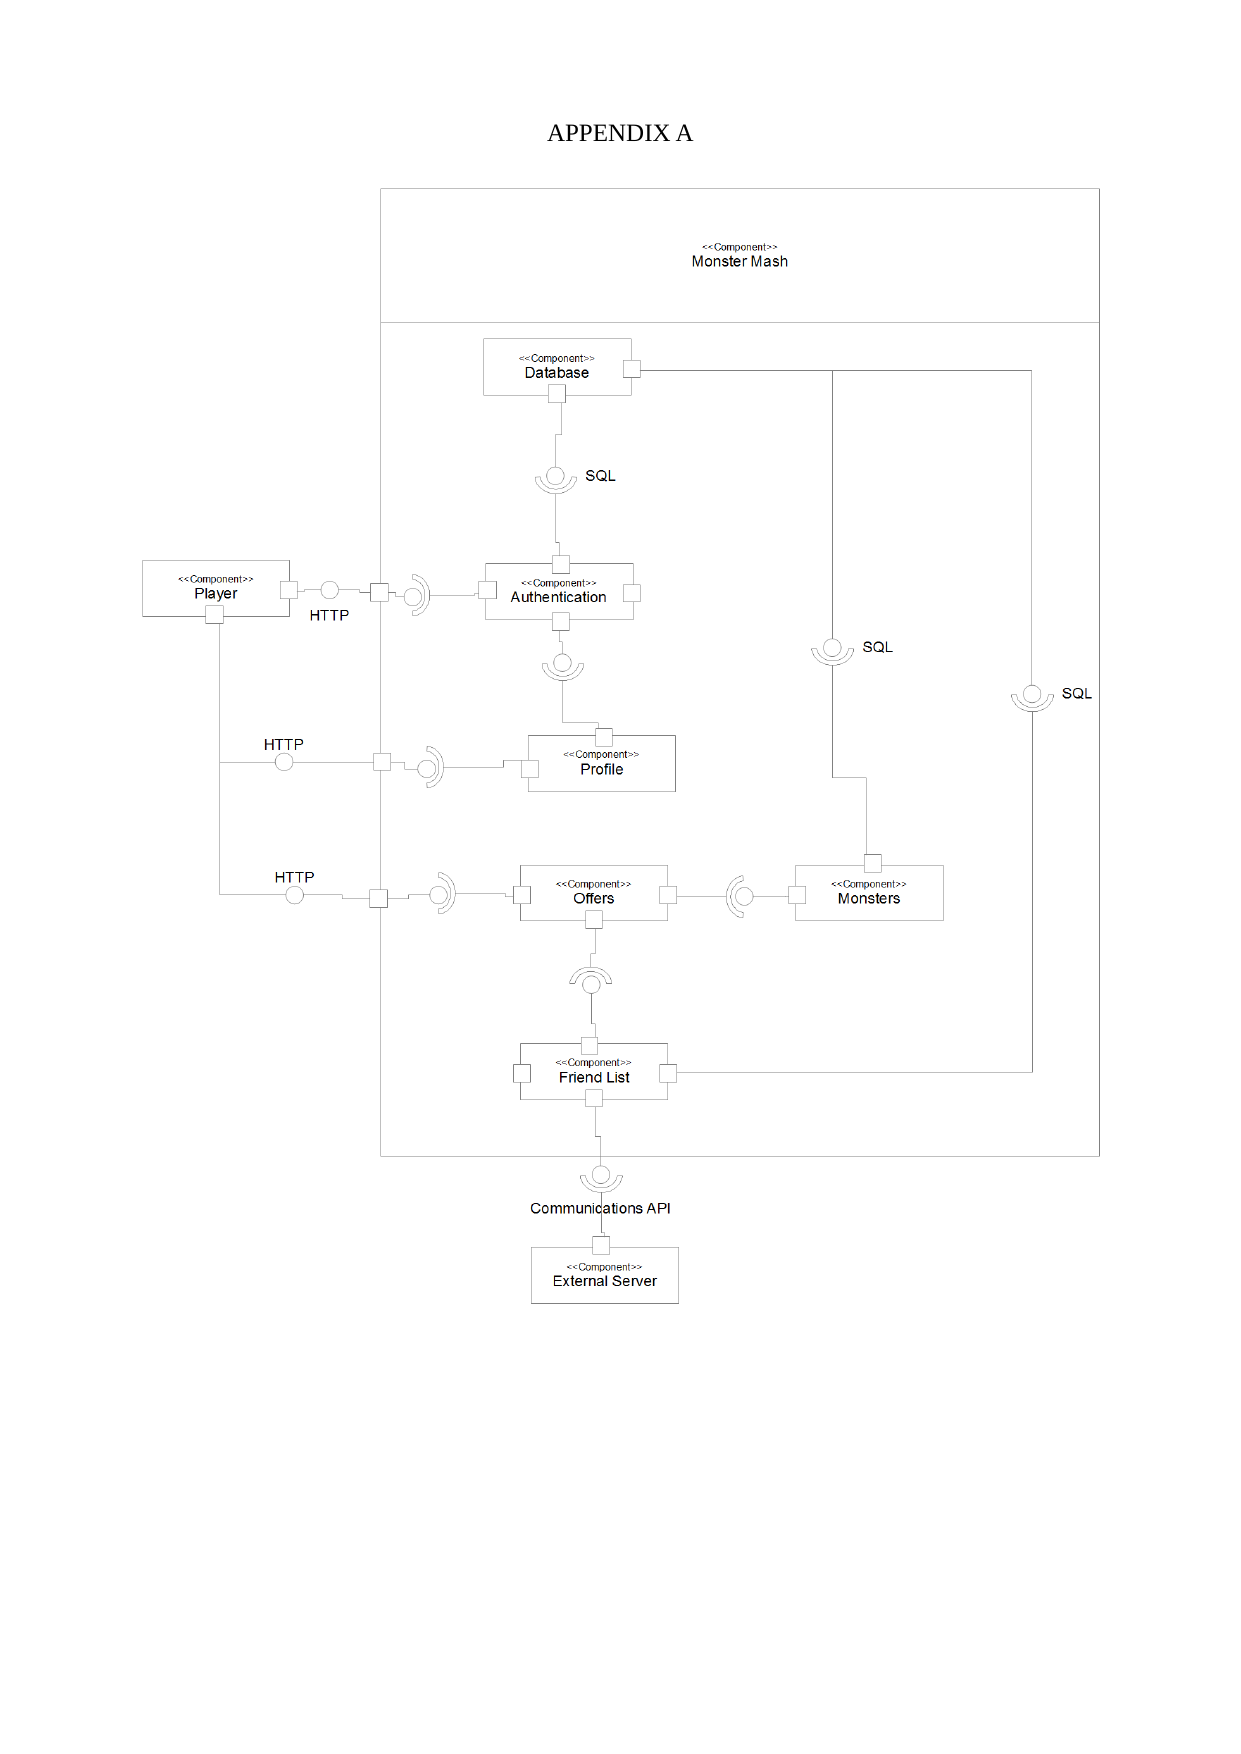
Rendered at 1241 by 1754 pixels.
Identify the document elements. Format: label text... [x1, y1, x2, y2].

text APPENDIX A [118, 118, 1122, 147]
picture [118, 161, 1123, 1582]
